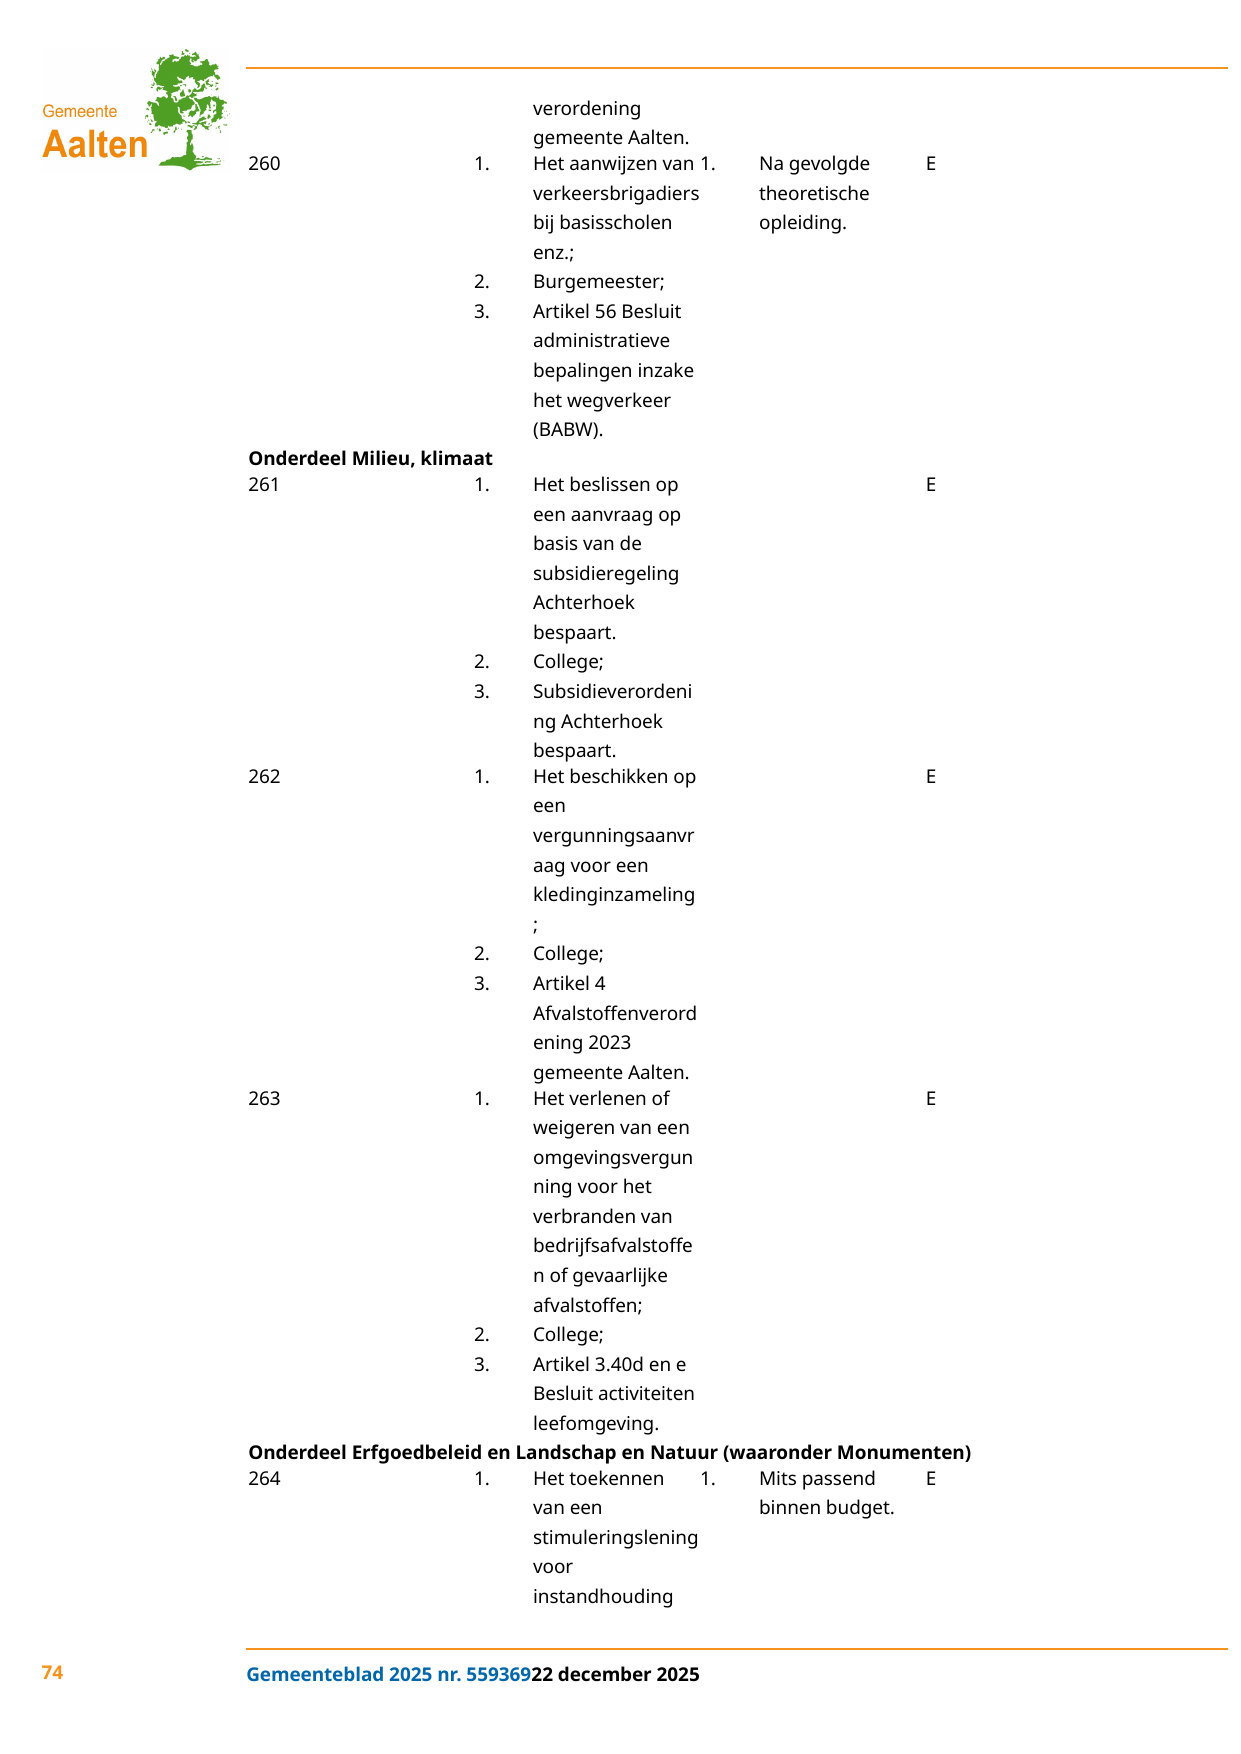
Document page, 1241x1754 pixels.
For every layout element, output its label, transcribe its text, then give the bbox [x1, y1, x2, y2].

table_cell [700, 1085, 926, 1436]
table_cell [248, 95, 474, 150]
table_cell Het toekennen van een stimuleringslening voor instandhouding [474, 1465, 700, 1609]
table_cell 260 [248, 150, 474, 442]
table_cell Het beschikken op een vergunningsaanvraag voor een kledinginzameling; College; Artikel 4 Afvalstoffenverordening 2023 gemeente Aalten. [474, 763, 700, 1085]
table_cell E [926, 1085, 1152, 1436]
table_cell verordening gemeente Aalten. [474, 95, 700, 150]
table_cell E [926, 471, 1152, 763]
table_cell Na gevolgde theoretische opleiding. [700, 150, 926, 442]
table_cell 264 [248, 1465, 474, 1609]
table_cell E [926, 1465, 1152, 1609]
table_header Onderdeel Milieu, klimaat [248, 445, 1152, 471]
table_cell 262 [248, 763, 474, 1085]
table_cell E [926, 763, 1152, 1085]
table_cell E [926, 150, 1152, 442]
table_cell Het beslissen op een aanvraag op basis van de subsidieregeling Achterhoek bespaart. College; Subsidieverordening Achterhoek bespaart. [474, 471, 700, 763]
table_cell Het verlenen of weigeren van een omgevingsvergunning voor het verbranden van bedrijfsafvalstoffen of gevaarlijke afvalstoffen; College; Artikel 3.40d en e Besluit activiteiten leefomgeving. [474, 1085, 700, 1436]
table_header Onderdeel Erfgoedbeleid en Landschap en Natuur (waaronder Monumenten) [248, 1439, 1152, 1465]
table_cell [700, 471, 926, 763]
table_cell [926, 95, 1152, 150]
table_cell [700, 95, 926, 150]
picture [41, 47, 231, 172]
table_cell 261 [248, 471, 474, 763]
table_cell [700, 763, 926, 1085]
table_cell Het aanwijzen van verkeersbrigadiers bij basisscholen enz.; Burgemeester; Artikel 56 Besluit administratieve bepalingen inzake het wegverkeer (BABW). [474, 150, 700, 442]
table_cell 263 [248, 1085, 474, 1436]
table_cell Mits passend binnen budget. [700, 1465, 926, 1609]
